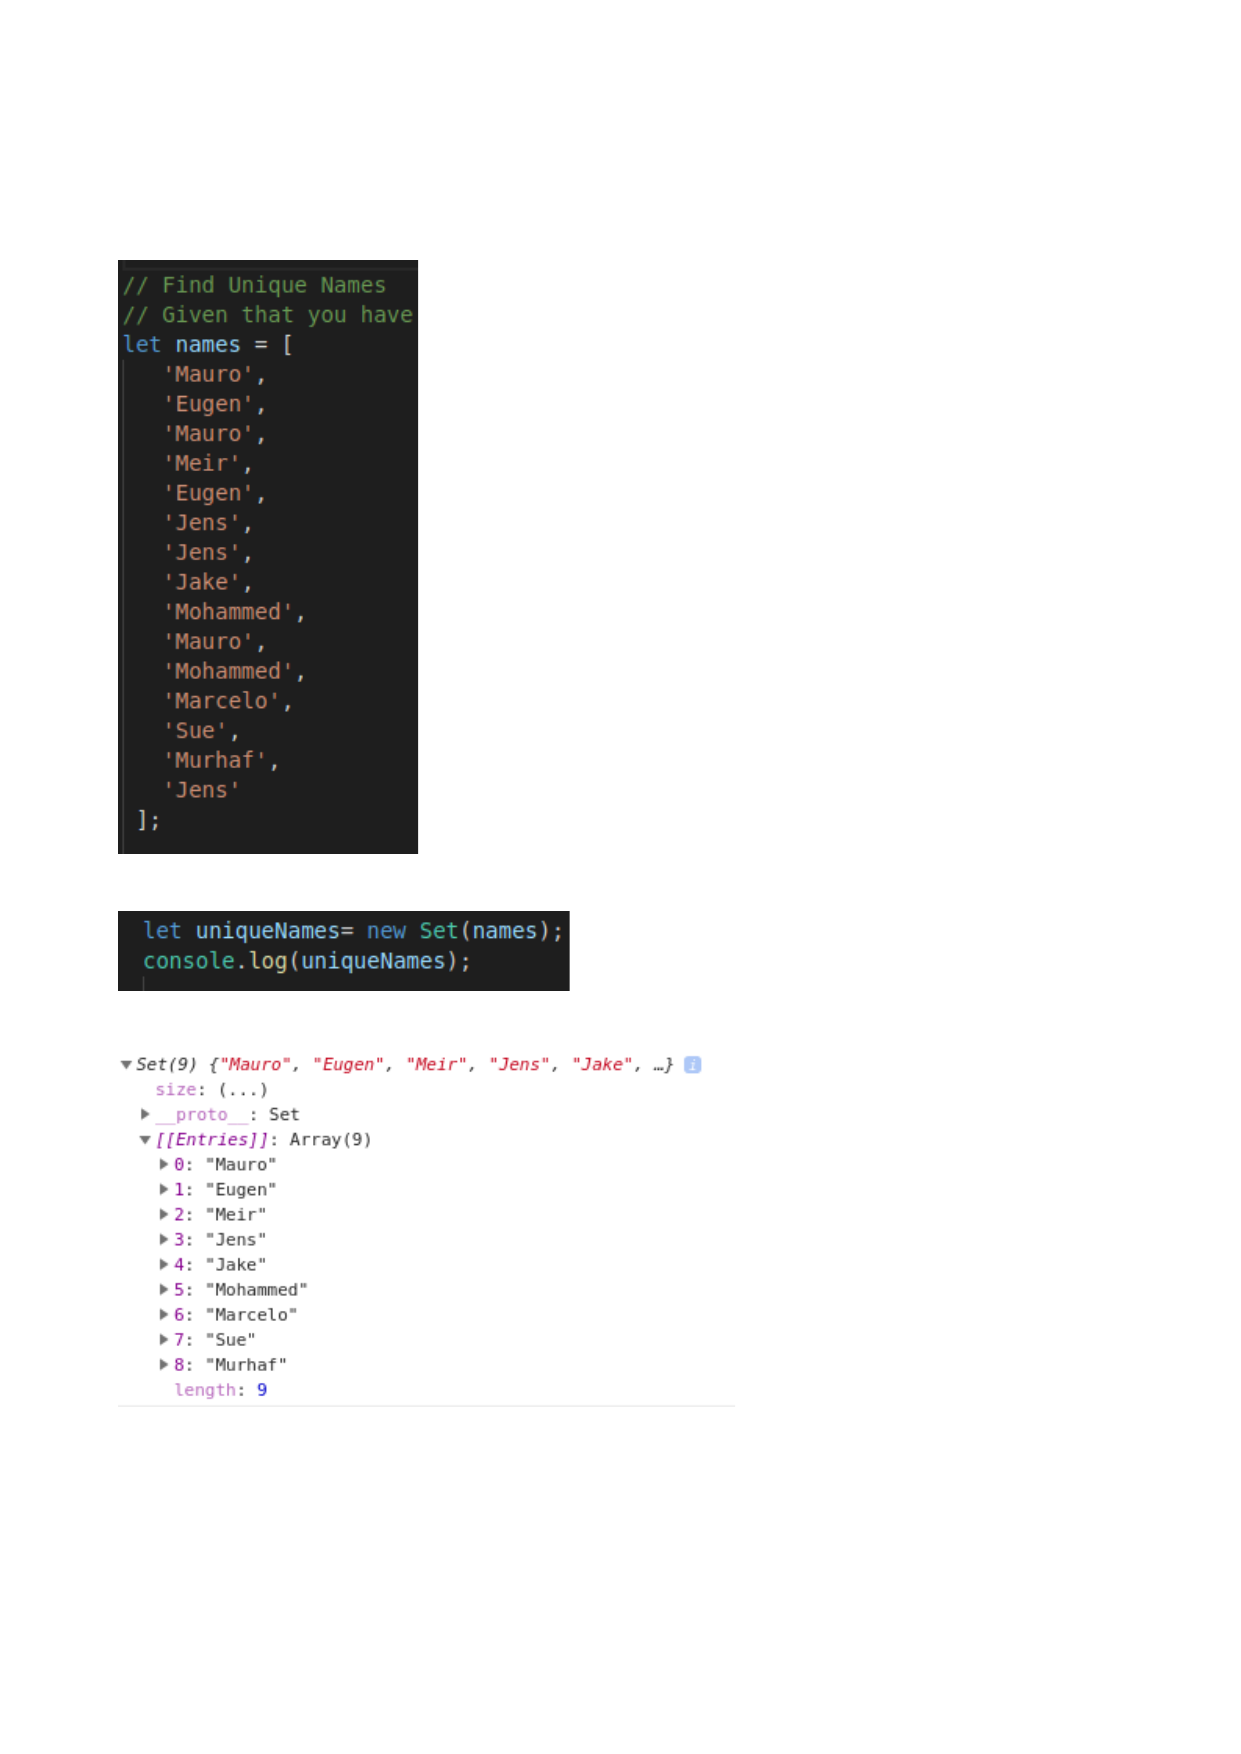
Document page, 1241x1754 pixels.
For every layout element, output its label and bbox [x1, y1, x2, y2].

picture [118, 1047, 736, 1407]
picture [118, 260, 419, 854]
picture [118, 911, 570, 991]
